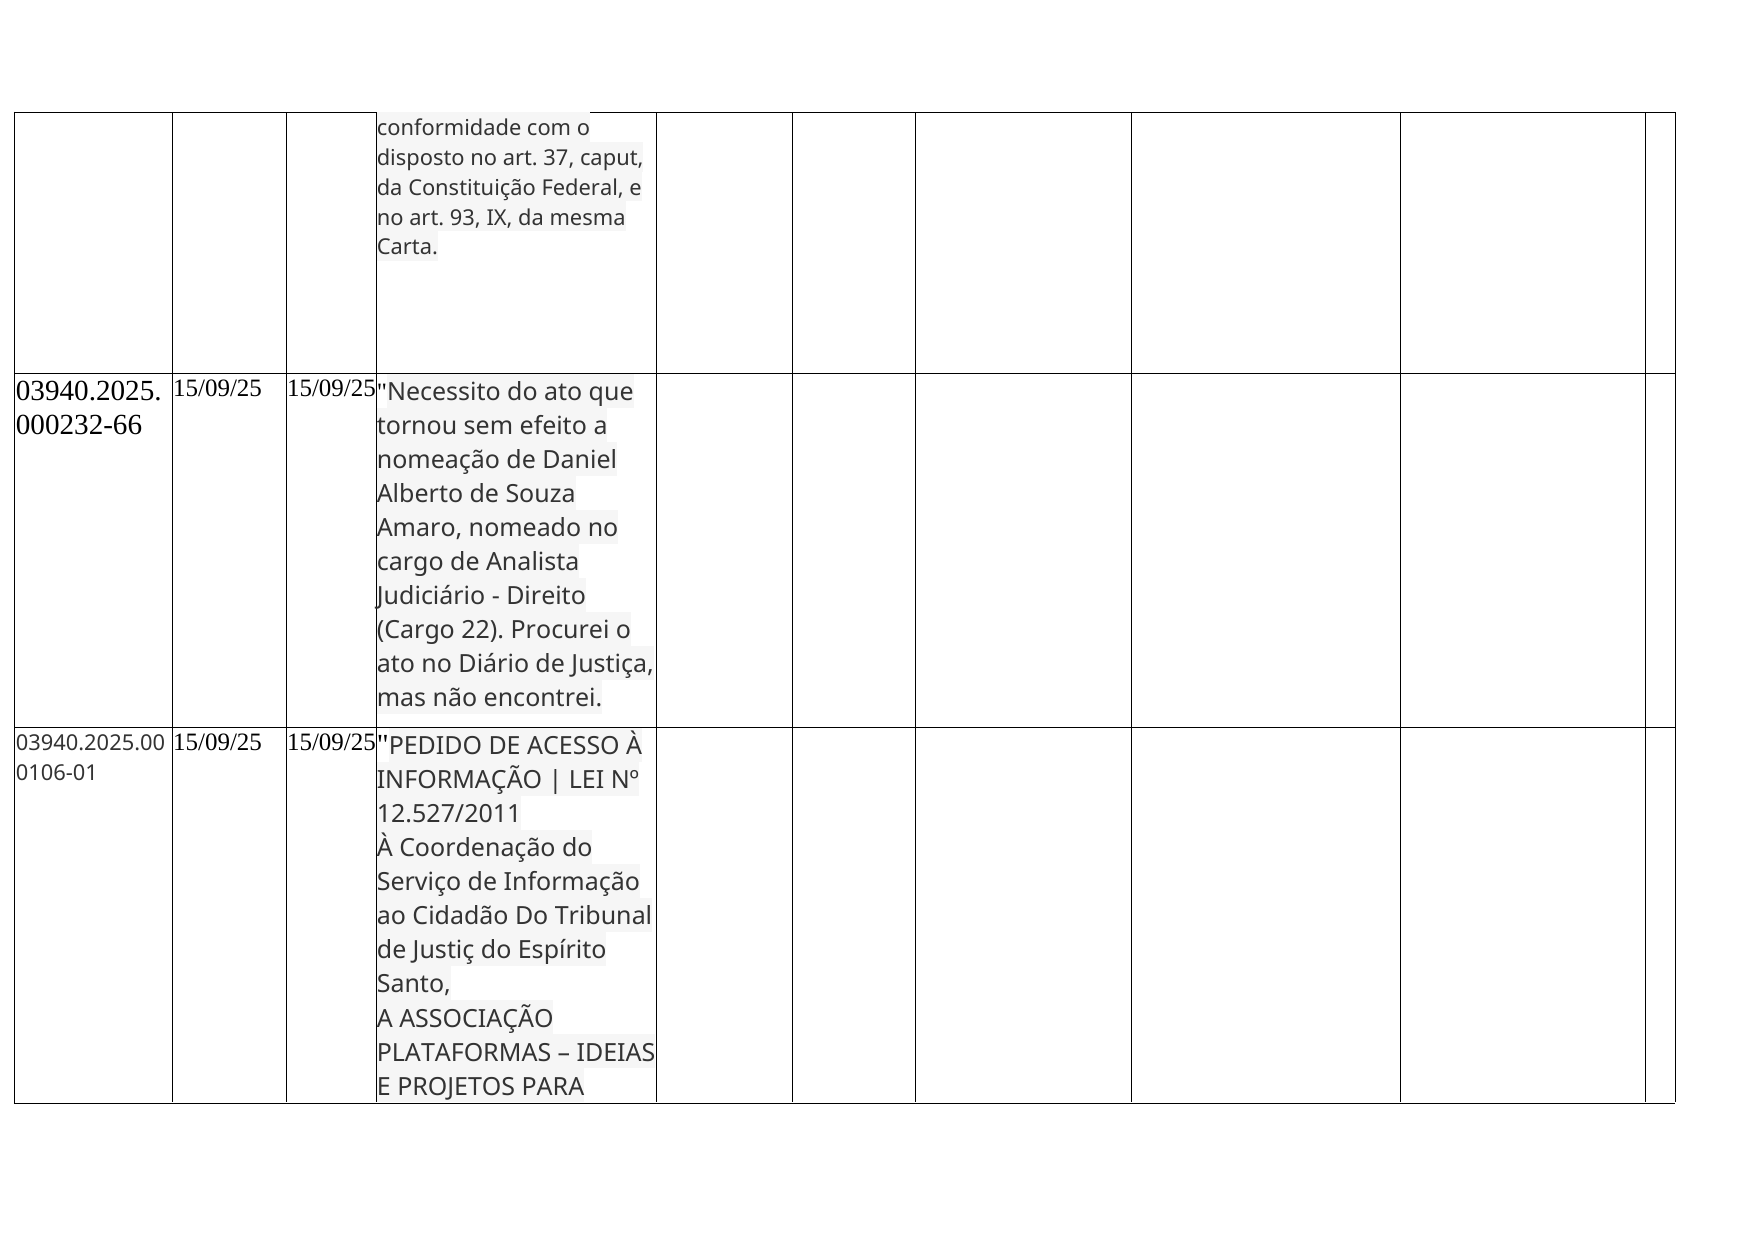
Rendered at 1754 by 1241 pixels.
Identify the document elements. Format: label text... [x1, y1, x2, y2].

table_cell [1401, 728, 1645, 1102]
table_cell [793, 113, 915, 373]
table_cell 15/09/25 [173, 728, 286, 1102]
table_cell 15/09/25 [173, 374, 286, 727]
table_cell 15/09/25 [287, 728, 376, 1102]
table_cell "PEDIDO DE ACESSO À INFORMAÇÃO | LEI Nº 12.527/2011 À Coordenação do Serviço de Informação ao Cidadão Do Tribunal de Justiç do Espírito Santo, A ASSOCIAÇÃO PLATAFORMAS – IDEIAS E PROJETOS PARA [377, 728, 656, 1102]
table_cell [1132, 113, 1400, 373]
table_cell [657, 728, 792, 1102]
table_cell 03940.2025.000106-01 [15, 728, 172, 1102]
table_cell [1646, 728, 1675, 1102]
table_cell [916, 728, 1131, 1102]
table_cell [793, 374, 915, 727]
table_cell [916, 374, 1131, 727]
table_cell [657, 374, 792, 727]
table_cell [1132, 374, 1400, 727]
table_cell [916, 113, 1131, 373]
table_cell [1646, 374, 1675, 727]
table_cell [15, 113, 172, 373]
table_cell [1132, 728, 1400, 1102]
table_cell [1676, 373, 1745, 727]
table_cell conformidade com o disposto no art. 37, caput, da Constituição Federal, e no art. 93, IX, da mesma Carta. [377, 113, 656, 373]
table_cell [1676, 727, 1745, 1102]
table_cell [657, 113, 792, 373]
table_cell "Necessito do ato que tornou sem efeito a nomeação de Daniel Alberto de Souza Amaro, nomeado no cargo de Analista Judiciário - Direito (Cargo 22). Procurei o ato no Diário de Justiça, mas não encontrei. [377, 374, 656, 727]
table_cell [1676, 112, 1745, 373]
table_cell 15/09/25 [287, 374, 376, 727]
table_cell [1401, 113, 1645, 373]
table_cell [1401, 374, 1645, 727]
table_cell 03940.2025.000232-66 [15, 374, 172, 727]
table_cell [173, 113, 286, 373]
table_cell [1646, 113, 1675, 373]
table_cell [793, 728, 915, 1102]
table_cell [287, 113, 376, 373]
